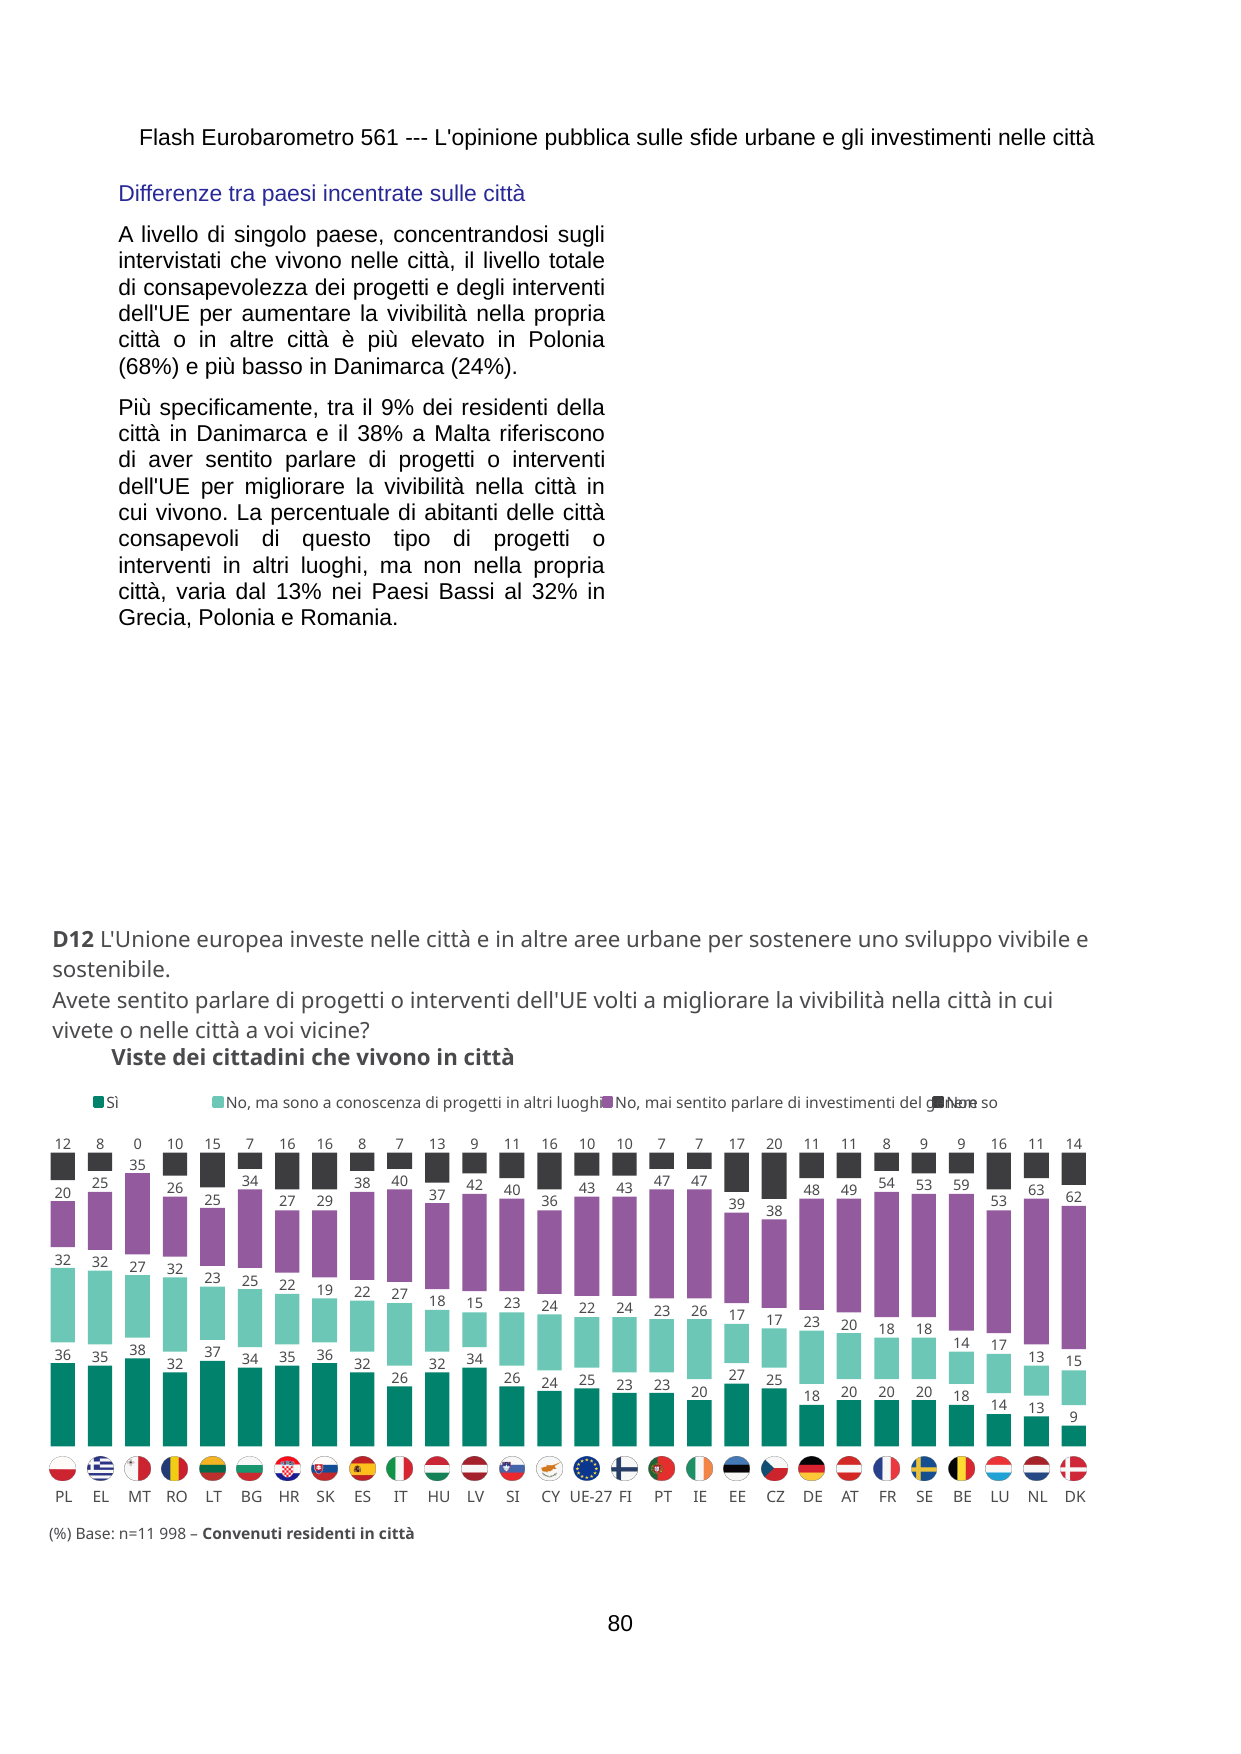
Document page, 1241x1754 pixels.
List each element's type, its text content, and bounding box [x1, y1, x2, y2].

picture [873, 1456, 900, 1481]
picture [124, 1456, 151, 1481]
picture [536, 1456, 563, 1481]
text A livello di singolo paese, concentrandosi sugli intervistati che vivono nelle città, il livello totale di consapevolezza dei progetti e degli interventi dell'UE per aumentare la vivibilità nella propria città o in altre città è più elevato in Polonia (68%) e più basso in Danimarca (24%). [118, 221, 605, 379]
picture [499, 1456, 525, 1481]
picture [648, 1456, 675, 1481]
text Differenze tra paesi incentrate sulle città [118, 180, 605, 206]
picture [49, 1456, 76, 1481]
picture [761, 1456, 788, 1481]
text Più specificamente, tra il 9% dei residenti della città in Danimarca e il 38% a Malta riferiscono di aver sentito parlare di progetti o interventi dell'UE per migliorare la vivibilità nella città in cui vivono. La percentuale di abitanti delle città consapevoli di questo tipo di progetti o interventi in altri luoghi, ma non nella propria città, varia dal 13% nei Paesi Bassi al 32% in Grecia, Polonia e Romania. [118, 393, 605, 631]
picture [1060, 1456, 1087, 1481]
picture [424, 1456, 450, 1481]
picture [798, 1456, 825, 1481]
picture [461, 1456, 488, 1481]
picture [349, 1456, 376, 1481]
picture [199, 1456, 226, 1481]
picture [948, 1456, 975, 1481]
picture [911, 1456, 937, 1481]
picture [686, 1456, 713, 1481]
picture [274, 1456, 301, 1481]
picture [161, 1456, 188, 1481]
picture [311, 1456, 338, 1481]
picture [1023, 1456, 1050, 1481]
picture [836, 1456, 862, 1481]
picture [723, 1456, 750, 1481]
picture [87, 1456, 114, 1481]
picture [573, 1456, 600, 1481]
picture [236, 1456, 263, 1481]
picture [386, 1456, 413, 1481]
picture [985, 1456, 1012, 1481]
picture [611, 1456, 638, 1481]
